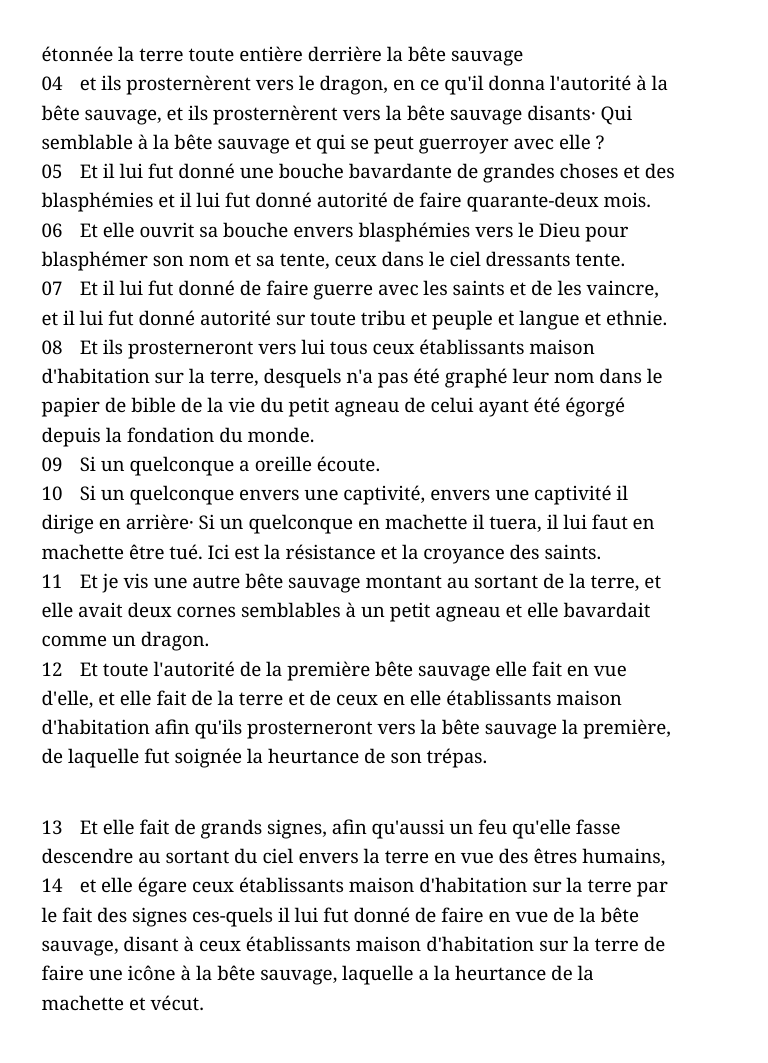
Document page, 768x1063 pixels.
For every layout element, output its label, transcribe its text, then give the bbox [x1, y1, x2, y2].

text 13 Et elle fait de grands signes, afin qu'aussi un feu qu'elle fasse descendre au sortant du ciel envers la terre en vue des êtres humains, 14 et elle égare ceux établissants maison d'habitation sur la terre par le fait des signes ces-quels il lui fut donné de faire en vue de la bête sauvage, disant à ceux établissants maison d'habitation sur la terre de faire une icône à la bête sauvage, laquelle a la heurtance de la machette et vécut. [41, 814, 679, 1015]
text étonnée la terre toute entière derrière la bête sauvage 04 et ils prosternèrent vers le dragon, en ce qu'il donna l'autorité à la bête sauvage, et ils prosternèrent vers la bête sauvage disants· Qui semblable à la bête sauvage et qui se peut guerroyer avec elle ? 05 Et il lui fut donné une bouche bavardante de grandes choses et des blasphémies et il lui fut donné autorité de faire quarante-deux mois. 06 Et elle ouvrit sa bouche envers blasphémies vers le Dieu pour blasphémer son nom et sa tente, ceux dans le ciel dressants tente. 07 Et il lui fut donné de faire guerre avec les saints et de les vaincre, et il lui fut donné autorité sur toute tribu et peuple et langue et ethnie. 08 Et ils prosterneront vers lui tous ceux établissants maison d'habitation sur la terre, desquels n'a pas été graphé leur nom dans le papier de bible de la vie du petit agneau de celui ayant été égorgé depuis la fondation du monde. 09 Si un quelconque a oreille écoute. 10 Si un quelconque envers une captivité, envers une captivité il dirige en arrière· Si un quelconque en machette il tuera, il lui faut en machette être tué. Ici est la résistance et la croyance des saints. 11 Et je vis une autre bête sauvage montant au sortant de la terre, et elle avait deux cornes semblables à un petit agneau et elle bavardait comme un dragon. 12 Et toute l'autorité de la première bête sauvage elle fait en vue d'elle, et elle fait de la terre et de ceux en elle établissants maison d'habitation afin qu'ils prosterneront vers la bête sauvage la première, de laquelle fut soignée la heurtance de son trépas. [41, 41, 679, 796]
